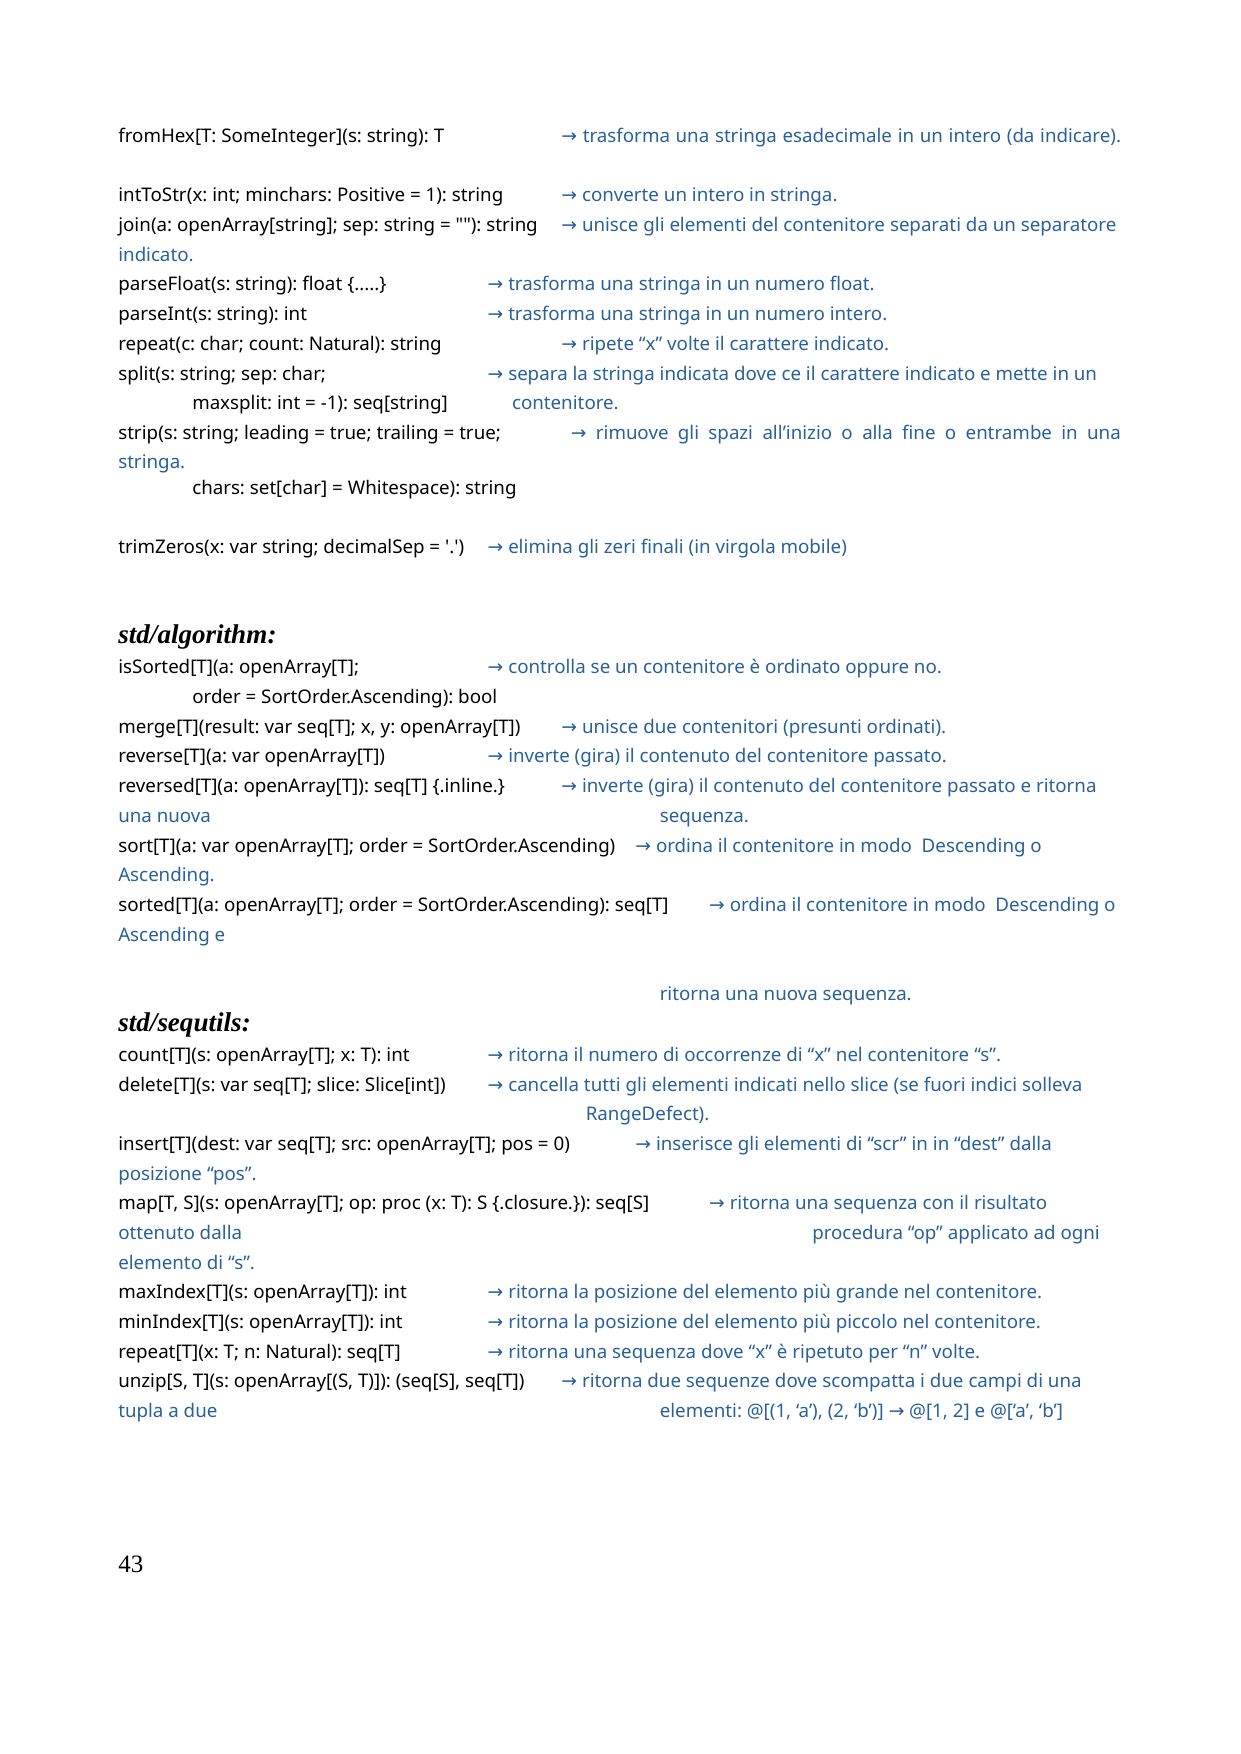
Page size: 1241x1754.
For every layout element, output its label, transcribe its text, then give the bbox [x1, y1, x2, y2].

text count[T](s: openArray[T]; x: T): int → ritorna il numero di occorrenze di “x” nel contenitore “s”. [118, 1037, 1122, 1067]
text repeat(c: char; count: Natural): string → ripete “x” volte il carattere indicato. [118, 326, 1122, 356]
text isSorted[T](a: openArray[T]; → controlla se un contenitore è ordinato oppure no. [118, 649, 1122, 679]
text ritorna una nuova sequenza. [118, 976, 1122, 1006]
text join(a: openArray[string]; sep: string = ""): string → unisce gli elementi del contenitore separati da un separatore indicato. [118, 207, 1122, 267]
text maxsplit: int = -1): seq[string] contenitore. [118, 385, 1122, 415]
text std/algorithm: [118, 618, 1122, 649]
text std/sequtils: [118, 1006, 1122, 1037]
text trimZeros(x: var string; decimalSep = '.') → elimina gli zeri finali (in virgola mobile) [118, 529, 1122, 559]
text delete[T](s: var seq[T]; slice: Slice[int]) → cancella tutti gli elementi indicati nello slice (se fuori indici solleva RangeDefect). [118, 1067, 1122, 1126]
text sort[T](a: var openArray[T]; order = SortOrder.Ascending) → ordina il contenitore in modo Descending o Ascending. [118, 828, 1122, 887]
text intToStr(x: int; minchars: Positive = 1): string → converte un intero in stringa. [118, 177, 1122, 207]
text chars: set[char] = Whitespace): string [118, 474, 1122, 500]
text parseInt(s: string): int → trasforma una stringa in un numero intero. [118, 296, 1122, 326]
text sorted[T](a: openArray[T]; order = SortOrder.Ascending): seq[T] → ordina il contenitore in modo Descending o Ascending e [118, 887, 1122, 946]
text fromHex[T: SomeInteger](s: string): T → trasforma una stringa esadecimale in un intero (da indicare). [118, 118, 1122, 177]
text merge[T](result: var seq[T]; x, y: openArray[T]) → unisce due contenitori (presunti ordinati). [118, 709, 1122, 739]
text reverse[T](a: var openArray[T]) → inverte (gira) il contenuto del contenitore passato. [118, 739, 1122, 768]
text order = SortOrder.Ascending): bool [118, 679, 1122, 709]
text parseFloat(s: string): float {.....} → trasforma una stringa in un numero float. [118, 267, 1122, 296]
text split(s: string; sep: char; → separa la stringa indicata dove ce il carattere indicato e mette in un [118, 356, 1122, 385]
text maxIndex[T](s: openArray[T]): int → ritorna la posizione del elemento più grande nel contenitore. [118, 1274, 1122, 1304]
text reversed[T](a: openArray[T]): seq[T] {.inline.} → inverte (gira) il contenuto del contenitore passato e ritorna una nuova sequenza. [118, 768, 1122, 828]
text unzip[S, T](s: openArray[(S, T)]): (seq[S], seq[T]) → ritorna due sequenze dove scompatta i due campi di una tupla a due elementi: @[(1, ‘a’), (2, ‘b’)] → @[1, 2] e @[‘a’, ‘b’] [118, 1363, 1122, 1423]
text map[T, S](s: openArray[T]; op: proc (x: T): S {.closure.}): seq[S] → ritorna una sequenza con il risultato ottenuto dalla procedura “op” applicato ad ogni elemento di “s”. [118, 1185, 1122, 1274]
text repeat[T](x: T; n: Natural): seq[T] → ritorna una sequenza dove “x” è ripetuto per “n” volte. [118, 1334, 1122, 1363]
text strip(s: string; leading = true; trailing = true; → rimuove gli spazi all’inizio o alla fine o entrambe in una stringa. [118, 415, 1122, 474]
text minIndex[T](s: openArray[T]): int → ritorna la posizione del elemento più piccolo nel contenitore. [118, 1304, 1122, 1334]
text insert[T](dest: var seq[T]; src: openArray[T]; pos = 0) → inserisce gli elementi di “scr” in in “dest” dalla posizione “pos”. [118, 1126, 1122, 1185]
